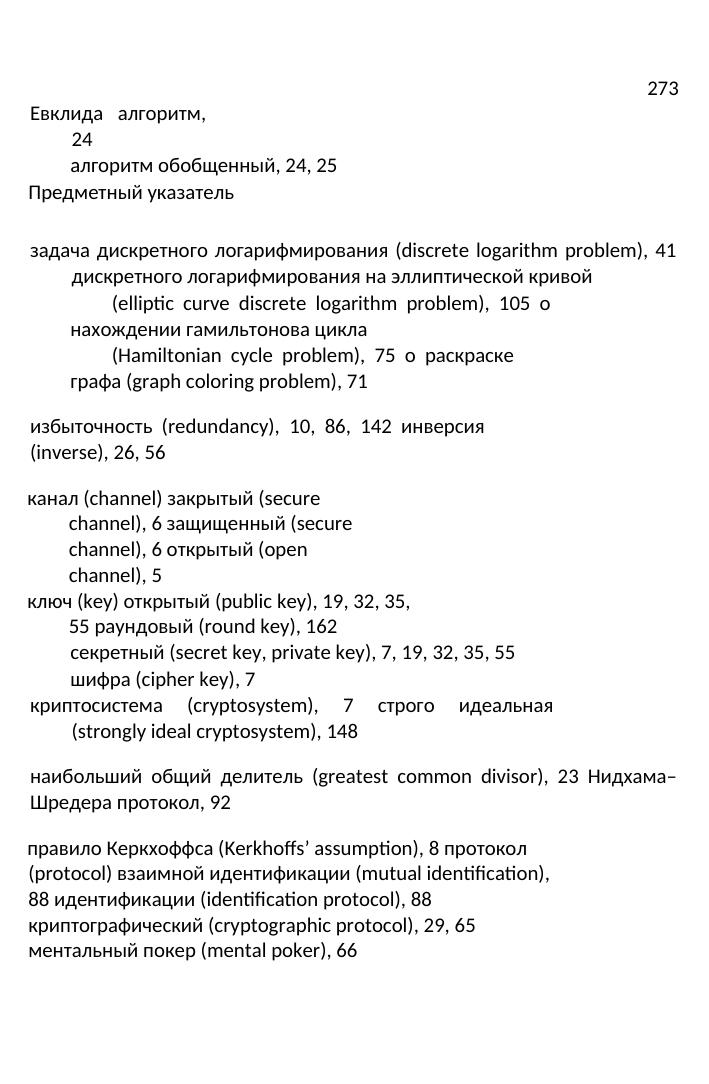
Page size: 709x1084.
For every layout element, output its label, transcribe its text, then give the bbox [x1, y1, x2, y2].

text ключ (key) открытый (public key), 19, 32, 35, 55 раундовый (round key), 162 [27, 588, 417, 639]
text секретный (secret key, private key), 7, 19, 32, 35, 55 [70, 639, 678, 665]
text Евклида алгоритм, 24 [30, 100, 206, 152]
text криптосистема (cryptosystem), 7 строго идеальная (strongly ideal cryptosystem), 148 [30, 692, 554, 743]
text (Hamiltonian cycle problem), 75 о раскраске графа (graph coloring problem), 71 [70, 342, 515, 393]
text (elliptic curve discrete logarithm problem), 105 о нахождении гамильтонова цикла [70, 290, 551, 341]
text канал (channel) закрытый (secure channel), 6 защищенный (secure channel), 6 открытый (open channel), 5 [27, 485, 372, 587]
subtitle Предметный указатель [28, 179, 678, 204]
text правило Керкхоффса (Kerkhoffs’ assumption), 8 протокол (protocol) взаимной идентификации (mutual identification), 88 идентификации (identification protocol), 88 криптографический (cryptographic protocol), 29, 65 ментальный покер (mental poker), 66 [27, 835, 562, 963]
text избыточность (redundancy), 10, 86, 142 инверсия (inverse), 26, 56 [30, 413, 485, 465]
text наибольший общий делитель (greatest common divisor), 23 Нидхама–Шредера протокол, 92 [30, 763, 678, 815]
text шифра (cipher key), 7 [70, 666, 678, 691]
text алгоритм обобщенный, 24, 25 [70, 153, 678, 178]
text задача дискретного логарифмирования (discrete logarithm problem), 41 дискретного логарифмирования на эллиптической кривой [30, 238, 678, 289]
